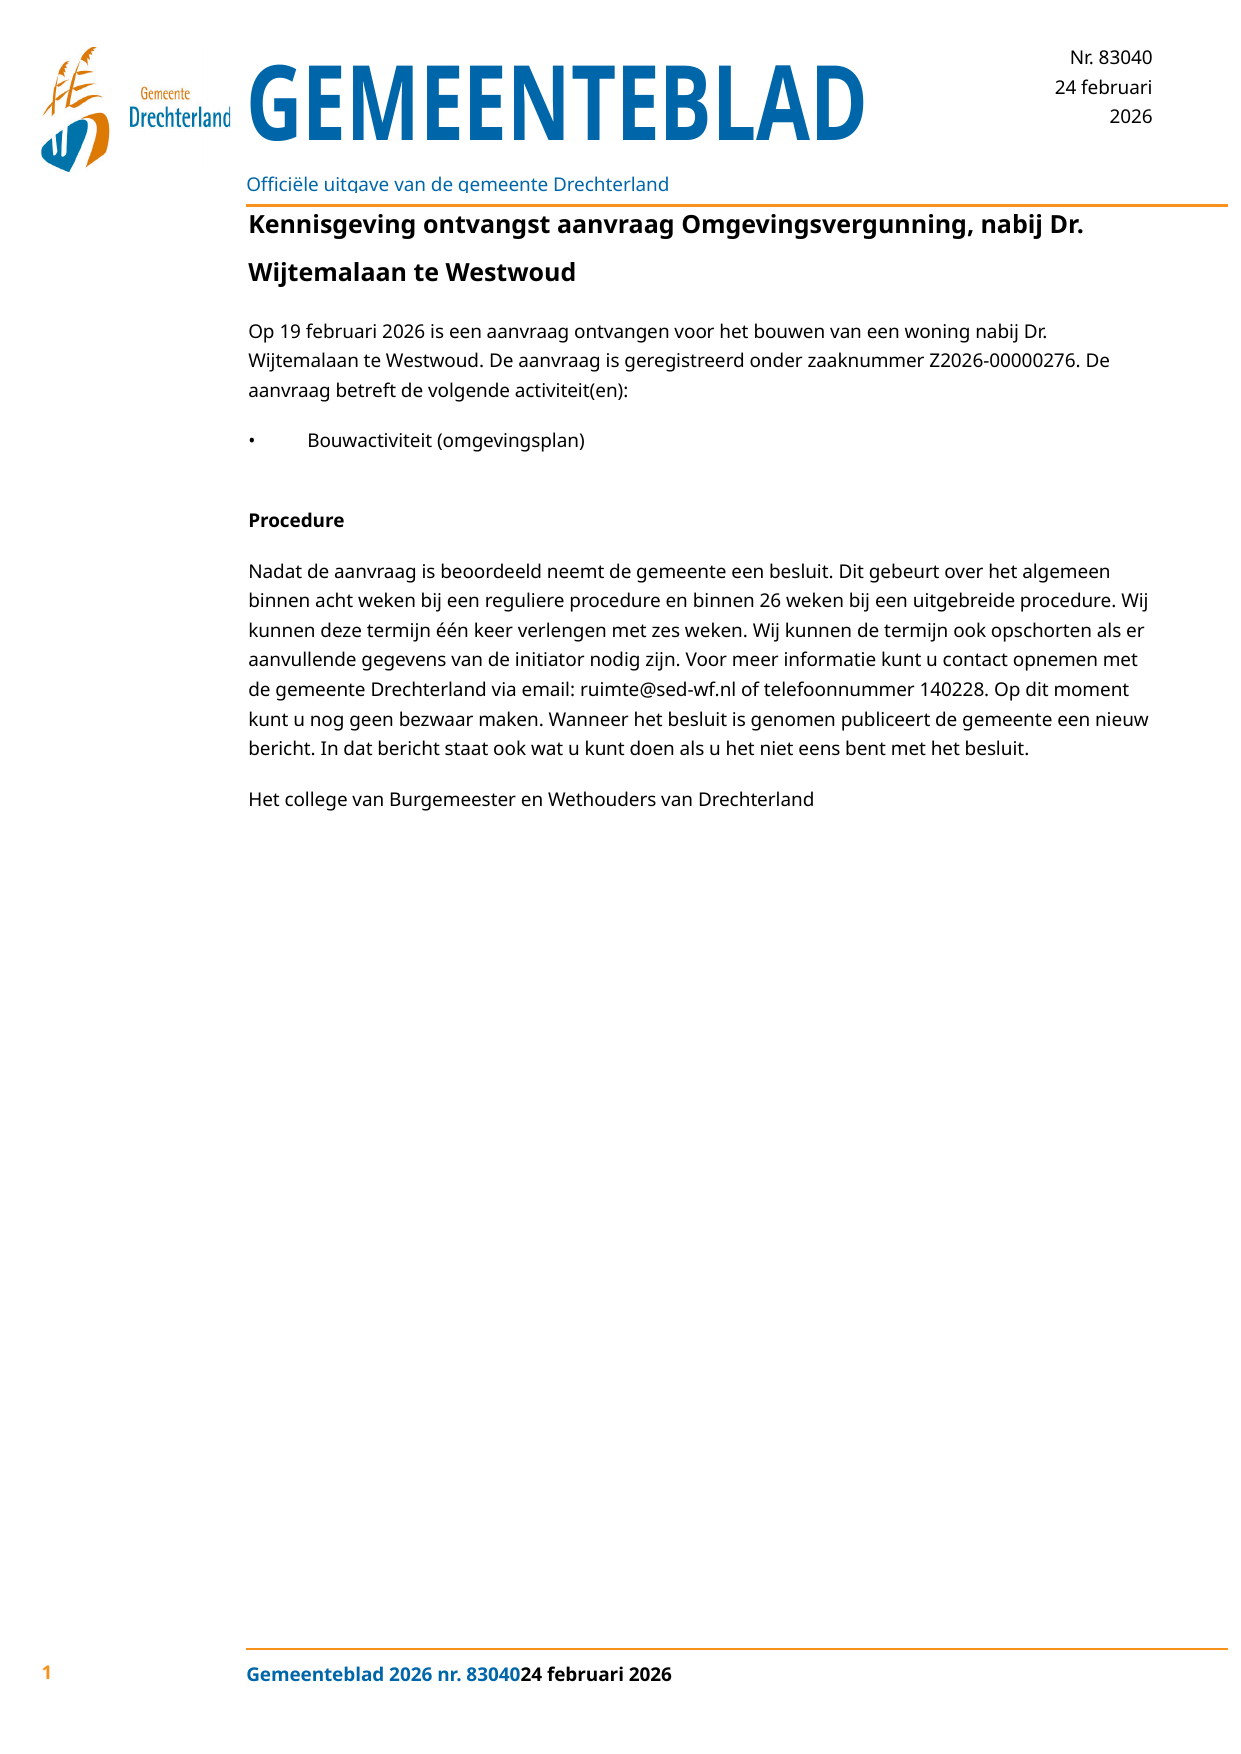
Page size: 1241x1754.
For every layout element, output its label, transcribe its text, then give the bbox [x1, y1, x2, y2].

picture [226, 115, 231, 124]
list Bouwactiviteit (omgevingsplan) [248, 427, 1152, 453]
picture [41, 47, 231, 172]
text Op 19 februari 2026 is een aanvraag ontvangen voor het bouwen van een woning nabij Dr. Wijtemalaan te Westwoud. De aanvraag is geregistreerd onder zaaknummer Z2026-00000276. De aanvraag betreft de volgende activiteit(en): [248, 318, 1152, 403]
picture [41, 158, 64, 172]
text Het college van Burgemeester en Wethouders van Drechterland [248, 786, 1152, 812]
text Kennisgeving ontvangst aanvraag Omgevingsvergunning, nabij Dr. Wijtemalaan te Westwoud [248, 207, 1152, 288]
text Procedure [248, 507, 1152, 533]
text Nadat de aanvraag is beoordeeld neemt de gemeente een besluit. Dit gebeurt over het algemeen binnen acht weken bij een reguliere procedure en binnen 26 weken bij een uitgebreide procedure. Wij kunnen deze termijn één keer verlengen met zes weken. Wij kunnen de termijn ook opschorten als er aanvullende gegevens van de initiator nodig zijn. Voor meer informatie kunt u contact opnemen met de gemeente Drechterland via email: ruimte@sed-wf.nl of telefoonnummer 140228. Op dit moment kunt u nog geen bezwaar maken. Wanneer het besluit is genomen publiceert de gemeente een nieuw bericht. In dat bericht staat ook wat u kunt doen als u het niet eens bent met het besluit. [248, 558, 1152, 761]
